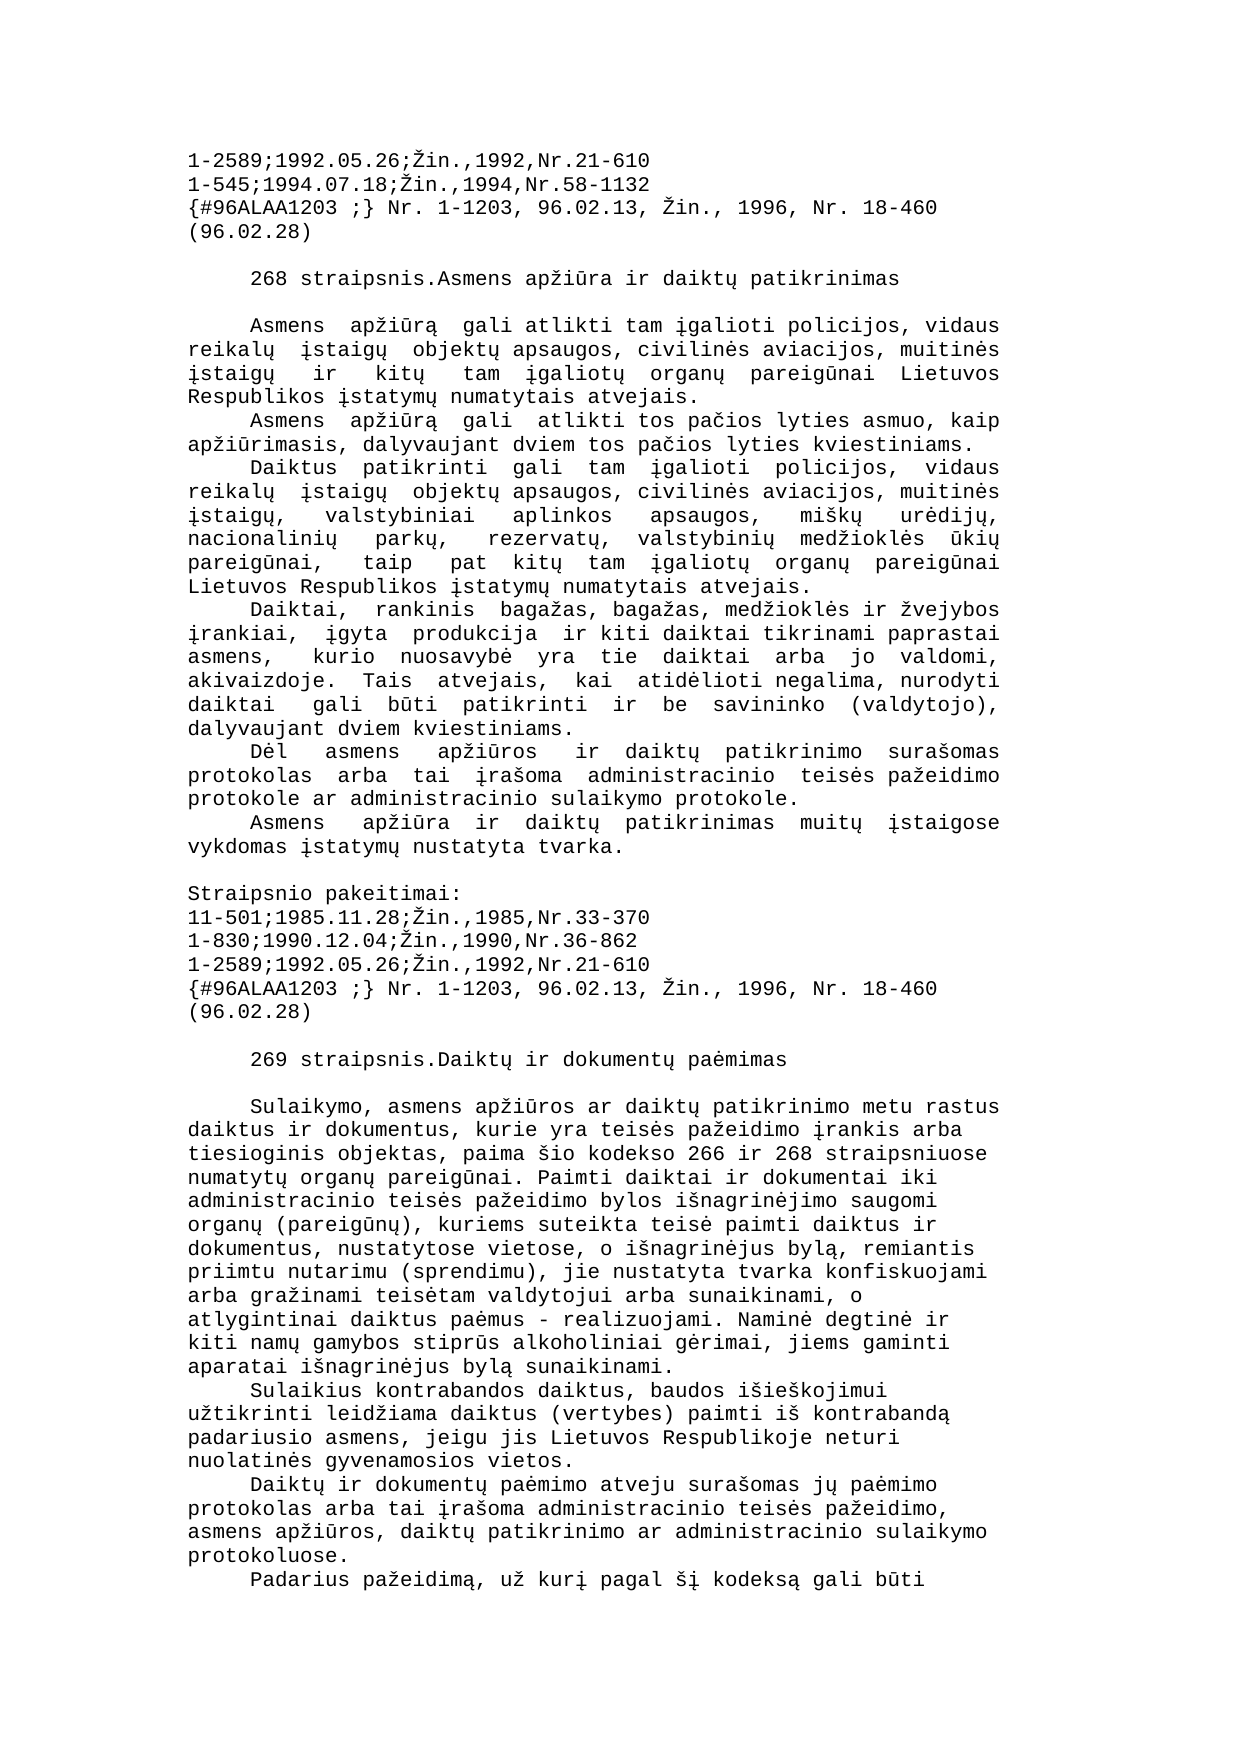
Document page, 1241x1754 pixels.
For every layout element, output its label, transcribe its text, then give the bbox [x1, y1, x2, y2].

text Straipsnio pakeitimai: [187, 883, 1053, 907]
text asmens, kurio nuosavybė yra tie daiktai arba jo valdomi, [187, 647, 1053, 670]
text nuolatinės gyvenamosios vietos. [187, 1451, 1053, 1474]
text administracinio teisės pažeidimo bylos išnagrinėjimo saugomi [187, 1190, 1053, 1214]
text įstaigų, valstybiniai aplinkos apsaugos, miškų urėdijų, [187, 505, 1053, 528]
text Padarius pažeidimą, už kurį pagal šį kodeksą gali būti [187, 1569, 1053, 1592]
text tiesioginis objektas, paima šio kodekso 266 ir 268 straipsniuose [187, 1143, 1053, 1167]
text Respublikos įstatymų numatytais atvejais. [187, 386, 1053, 410]
text atlygintinai daiktus paėmus - realizuojami. Naminė degtinė ir [187, 1309, 1053, 1332]
text numatytų organų pareigūnai. Paimti daiktai ir dokumentai iki [187, 1167, 1053, 1190]
text protokolas arba tai įrašoma administracinio teisės pažeidimo [187, 765, 1053, 788]
text protokolas arba tai įrašoma administracinio teisės pažeidimo, [187, 1498, 1053, 1521]
text padariusio asmens, jeigu jis Lietuvos Respublikoje neturi [187, 1427, 1053, 1451]
text organų (pareigūnų), kuriems suteikta teisė paimti daiktus ir [187, 1214, 1053, 1238]
text Dėl asmens apžiūros ir daiktų patikrinimo surašomas [187, 741, 1053, 765]
text Asmens apžiūrą gali atlikti tam įgalioti policijos, vidaus [187, 316, 1053, 339]
text įrankiai, įgyta produkcija ir kiti daiktai tikrinami paprastai [187, 623, 1053, 647]
text Asmens apžiūra ir daiktų patikrinimas muitų įstaigose [187, 812, 1053, 836]
text kiti namų gamybos stiprūs alkoholiniai gėrimai, jiems gaminti [187, 1332, 1053, 1356]
text protokoluose. [187, 1545, 1053, 1569]
text arba gražinami teisėtam valdytojui arba sunaikinami, o [187, 1285, 1053, 1309]
text aparatai išnagrinėjus bylą sunaikinami. [187, 1356, 1053, 1379]
text {#96ALAA1203 ;} Nr. 1-1203, 96.02.13, Žin., 1996, Nr. 18-460 (96.02.28) [187, 978, 1053, 1025]
text įstaigų ir kitų tam įgaliotų organų pareigūnai Lietuvos [187, 363, 1053, 386]
text 11-501;1985.11.28;Žin.,1985,Nr.33-370 [187, 907, 1053, 930]
text 268 straipsnis.Asmens apžiūra ir daiktų patikrinimas [187, 268, 1053, 292]
text Sulaikius kontrabandos daiktus, baudos išieškojimui [187, 1379, 1053, 1403]
text apžiūrimasis, dalyvaujant dviem tos pačios lyties kviestiniams. [187, 434, 1053, 457]
text pareigūnai, taip pat kitų tam įgaliotų organų pareigūnai [187, 552, 1053, 576]
text 1-2589;1992.05.26;Žin.,1992,Nr.21-610 [187, 954, 1053, 978]
text reikalų įstaigų objektų apsaugos, civilinės aviacijos, muitinės [187, 339, 1053, 363]
text Daiktų ir dokumentų paėmimo atveju surašomas jų paėmimo [187, 1474, 1053, 1498]
text 269 straipsnis.Daiktų ir dokumentų paėmimas [187, 1048, 1053, 1072]
text dokumentus, nustatytose vietose, o išnagrinėjus bylą, remiantis [187, 1238, 1053, 1261]
text užtikrinti leidžiama daiktus (vertybes) paimti iš kontrabandą [187, 1403, 1053, 1427]
text nacionalinių parkų, rezervatų, valstybinių medžioklės ūkių [187, 528, 1053, 552]
text daiktai gali būti patikrinti ir be savininko (valdytojo), [187, 694, 1053, 717]
text asmens apžiūros, daiktų patikrinimo ar administracinio sulaikymo [187, 1521, 1053, 1545]
text 1-2589;1992.05.26;Žin.,1992,Nr.21-610 [187, 150, 1053, 174]
text vykdomas įstatymų nustatyta tvarka. [187, 836, 1053, 859]
text Daiktai, rankinis bagažas, bagažas, medžioklės ir žvejybos [187, 599, 1053, 623]
text Lietuvos Respublikos įstatymų numatytais atvejais. [187, 576, 1053, 599]
text reikalų įstaigų objektų apsaugos, civilinės aviacijos, muitinės [187, 481, 1053, 505]
text Daiktus patikrinti gali tam įgalioti policijos, vidaus [187, 457, 1053, 481]
text Asmens apžiūrą gali atlikti tos pačios lyties asmuo, kaip [187, 410, 1053, 434]
text protokole ar administracinio sulaikymo protokole. [187, 788, 1053, 812]
text daiktus ir dokumentus, kurie yra teisės pažeidimo įrankis arba [187, 1119, 1053, 1143]
text akivaizdoje. Tais atvejais, kai atidėlioti negalima, nurodyti [187, 670, 1053, 694]
text priimtu nutarimu (sprendimu), jie nustatyta tvarka konfiskuojami [187, 1261, 1053, 1285]
text dalyvaujant dviem kviestiniams. [187, 717, 1053, 741]
text Sulaikymo, asmens apžiūros ar daiktų patikrinimo metu rastus [187, 1096, 1053, 1119]
text {#96ALAA1203 ;} Nr. 1-1203, 96.02.13, Žin., 1996, Nr. 18-460 (96.02.28) [187, 197, 1053, 244]
text 1-545;1994.07.18;Žin.,1994,Nr.58-1132 [187, 174, 1053, 197]
text 1-830;1990.12.04;Žin.,1990,Nr.36-862 [187, 930, 1053, 954]
